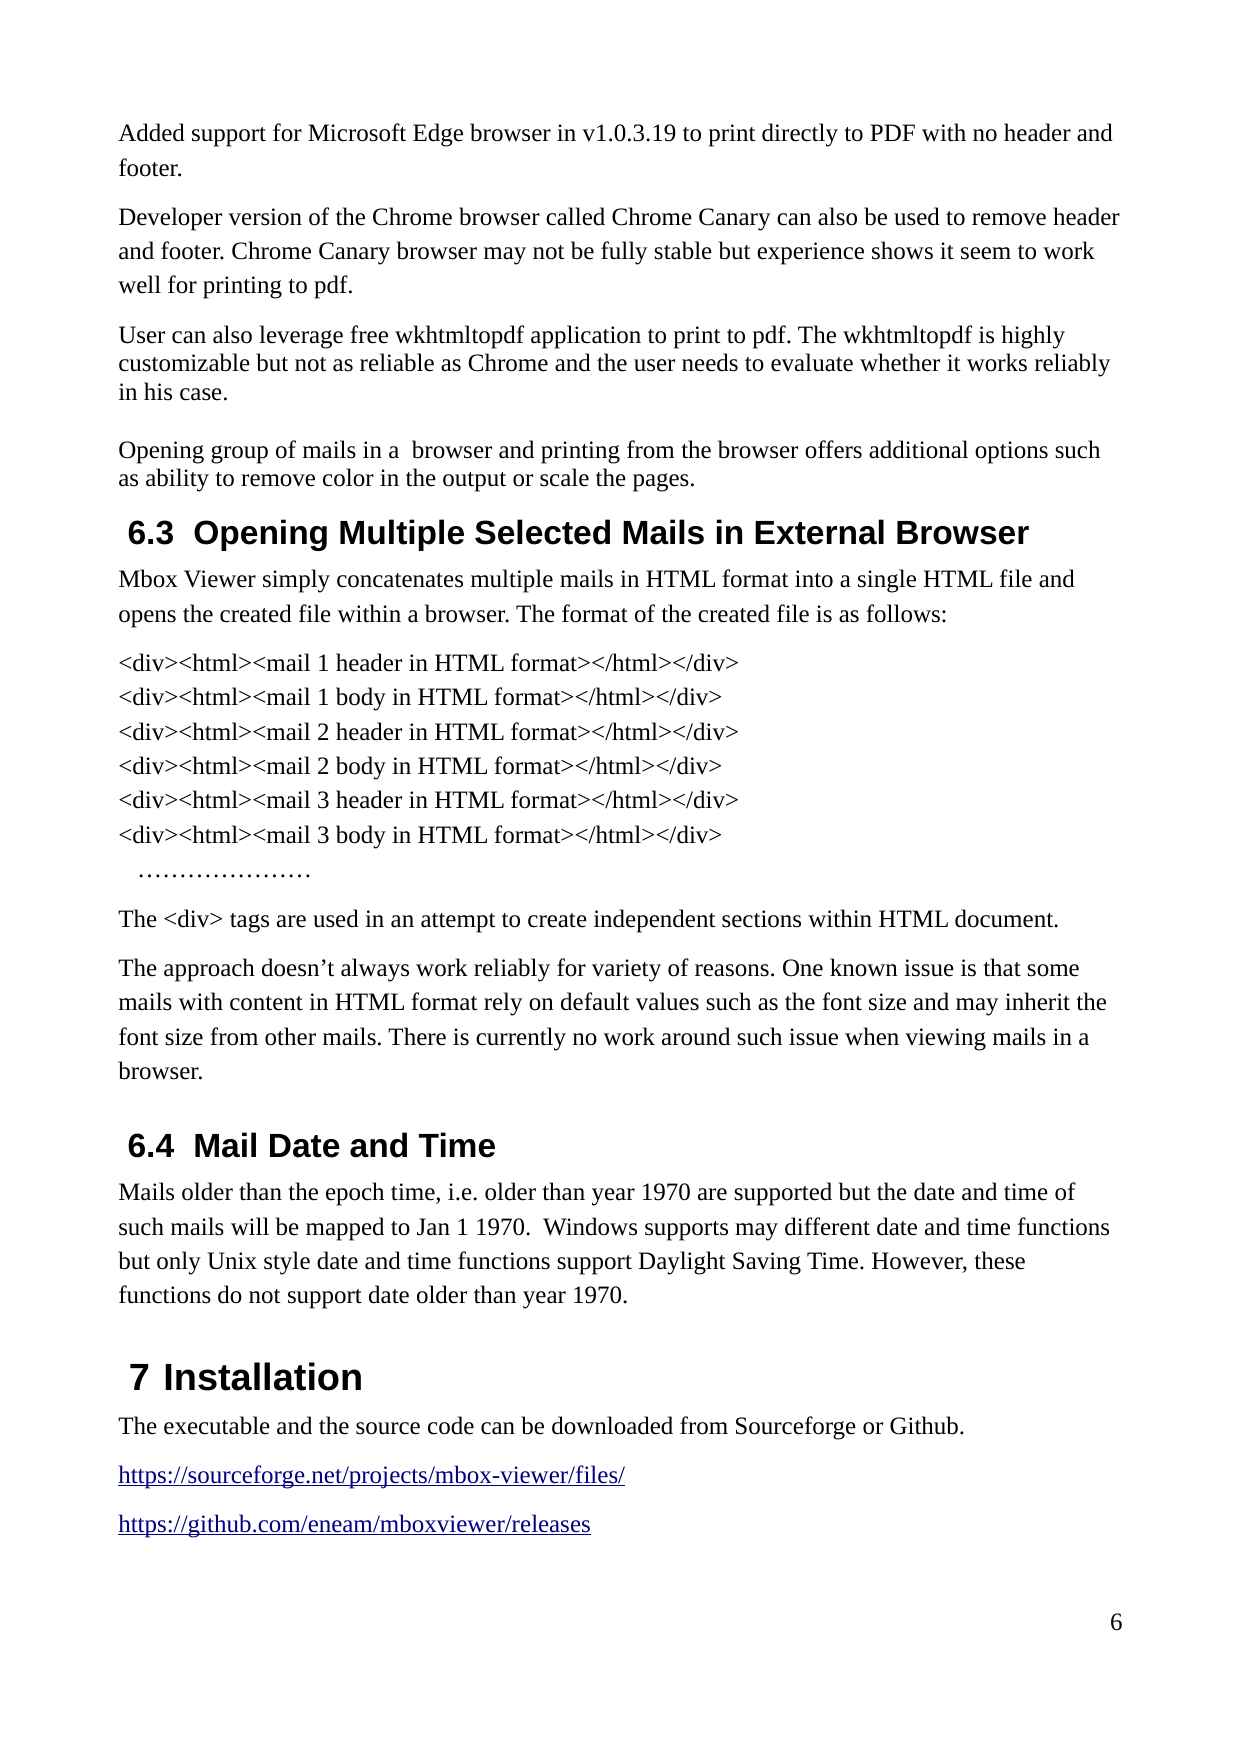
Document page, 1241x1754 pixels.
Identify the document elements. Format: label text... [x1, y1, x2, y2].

subtitle Opening Multiple Selected Mails in External Browser [118, 513, 1122, 552]
text Developer version of the Chrome browser called Chrome Canary can also be used to remove header and footer. Chrome Canary browser may not be fully stable but experience shows it seem to work well for printing to pdf. [118, 202, 1122, 299]
text Mails older than the epoch time, i.e. older than year 1970 are supported but the date and time of such mails will be mapped to Jan 1 1970. Windows supports may different date and time functions but only Unix style date and time functions support Daylight Saving Time. However, these functions do not support date older than year 1970. [118, 1177, 1122, 1309]
text The approach doesn’t always work reliably for variety of reasons. One known issue is that some mails with content in HTML format rely on default values such as the font size and may inherit the font size from other mails. There is currently no work around such issue when viewing mails in a browser. [118, 953, 1122, 1085]
text User can also leverage free wkhtmltopdf application to print to pdf. The wkhtmltopdf is highly customizable but not as reliable as Chrome and the user needs to evaluate whether it works reliably in his case. [118, 320, 1122, 406]
text The <div> tags are used in an attempt to create independent sections within HTML document. [118, 904, 1122, 932]
subtitle Mail Date and Time [118, 1126, 1122, 1165]
text Opening group of mails in a browser and printing from the browser offers additional options such as ability to remove color in the output or scale the pages. [118, 435, 1122, 492]
text https://github.com/eneam/mboxviewer/releases [118, 1509, 1122, 1538]
text Added support for Microsoft Edge browser in v1.0.3.19 to print directly to PDF with no header and footer. [118, 118, 1122, 181]
subtitle Installation [118, 1355, 1122, 1398]
text https://sourceforge.net/projects/mbox-viewer/files/ [118, 1460, 1122, 1489]
text <div><html><mail 1 header in HTML format></html></div> <div><html><mail 1 body in HTML format></html></div> <div><html><mail 2 header in HTML format></html></div> <div><html><mail 2 body in HTML format></html></div> <div><html><mail 3 header in HTML format></html></div> <div><html><mail 3 body in HTML format></html></div> ………………… [118, 648, 1122, 883]
text The executable and the source code can be downloaded from Sourceforge or Github. [118, 1411, 1122, 1439]
text Mbox Viewer simply concatenates multiple mails in HTML format into a single HTML file and opens the created file within a browser. The format of the created file is as follows: [118, 564, 1122, 627]
